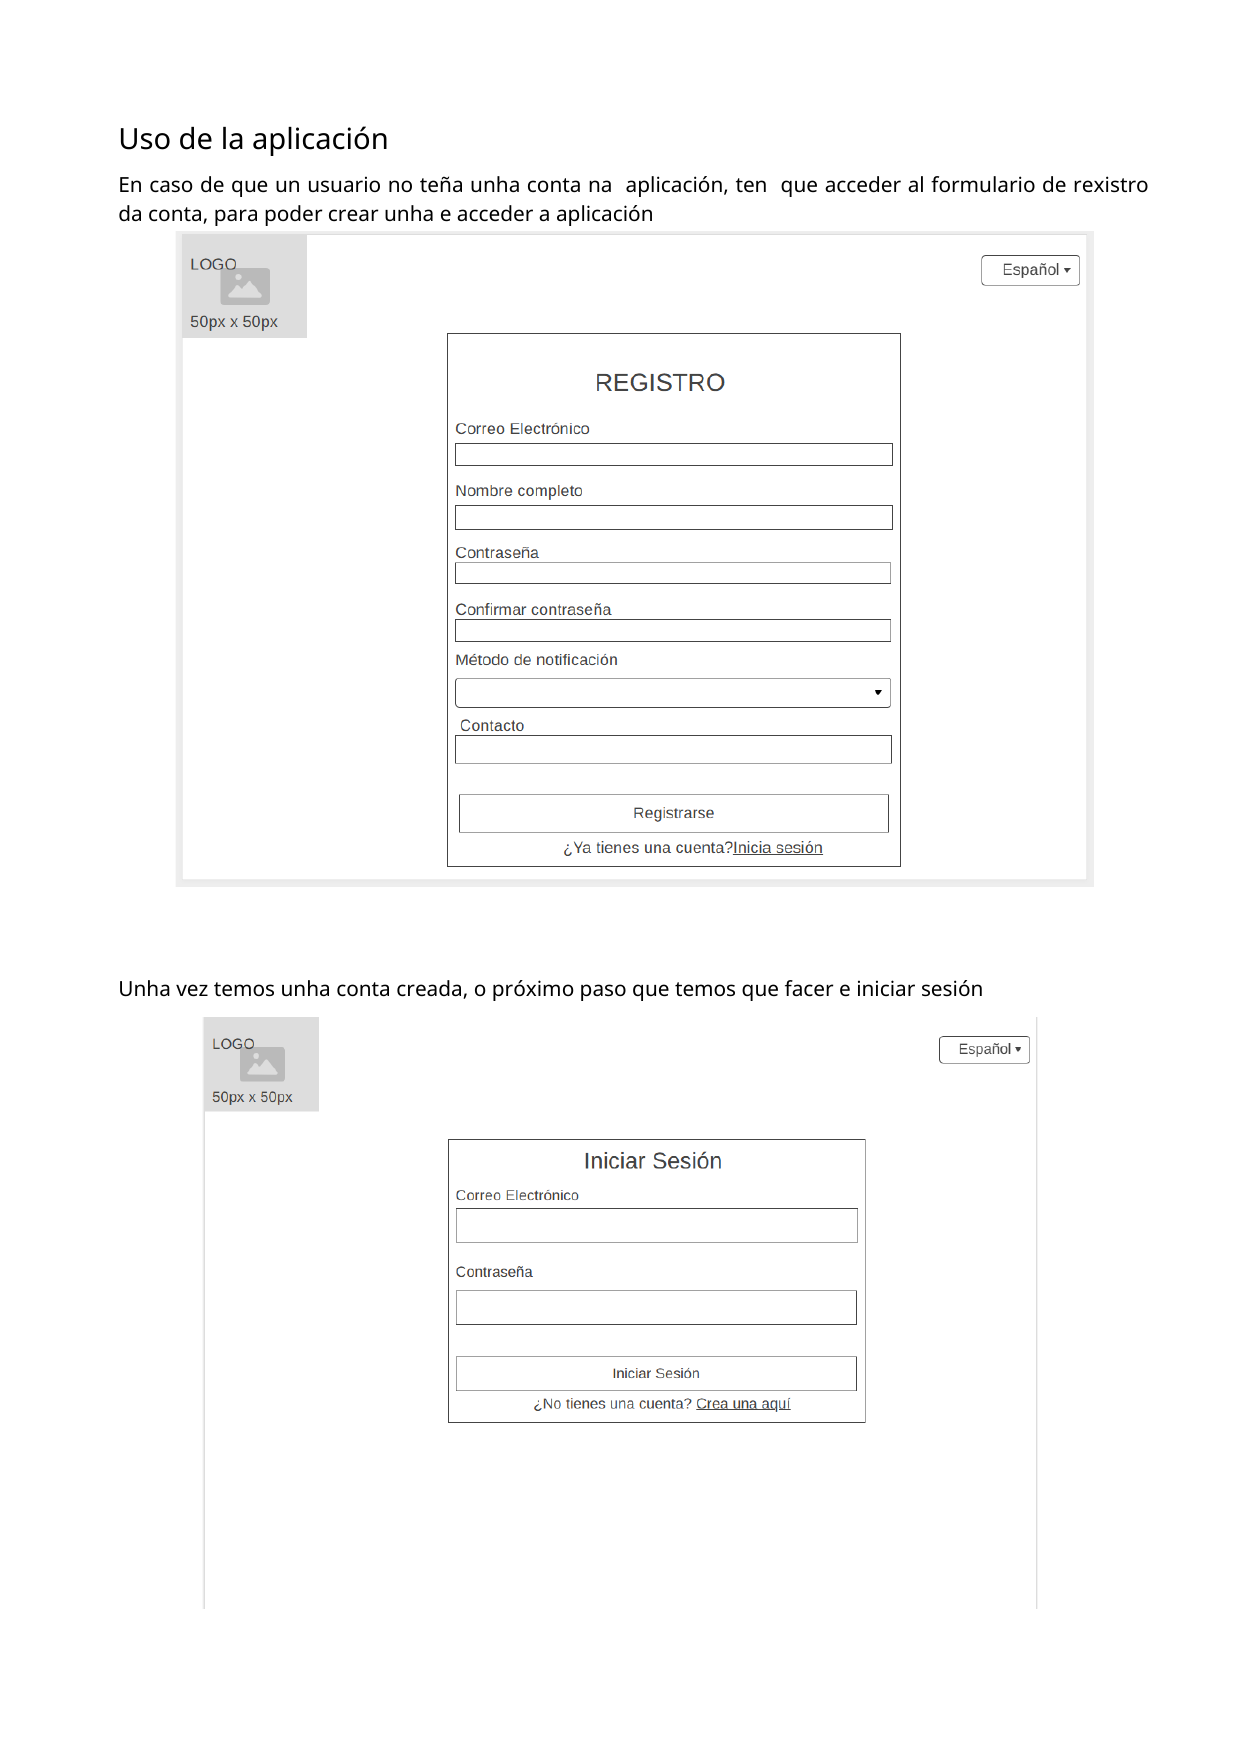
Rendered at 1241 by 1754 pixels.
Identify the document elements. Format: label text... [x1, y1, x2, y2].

picture [202, 1017, 1038, 1609]
text Unha vez temos unha conta creada, o próximo paso que temos que facer e iniciar sesión [118, 974, 1152, 1002]
text Uso de la aplicación [118, 118, 1152, 158]
picture [175, 231, 1094, 887]
text En caso de que un usuario no teña unha conta na aplicación, ten que acceder al formulario de rexistro da conta, para poder crear unha e acceder a aplicación [118, 170, 1152, 227]
